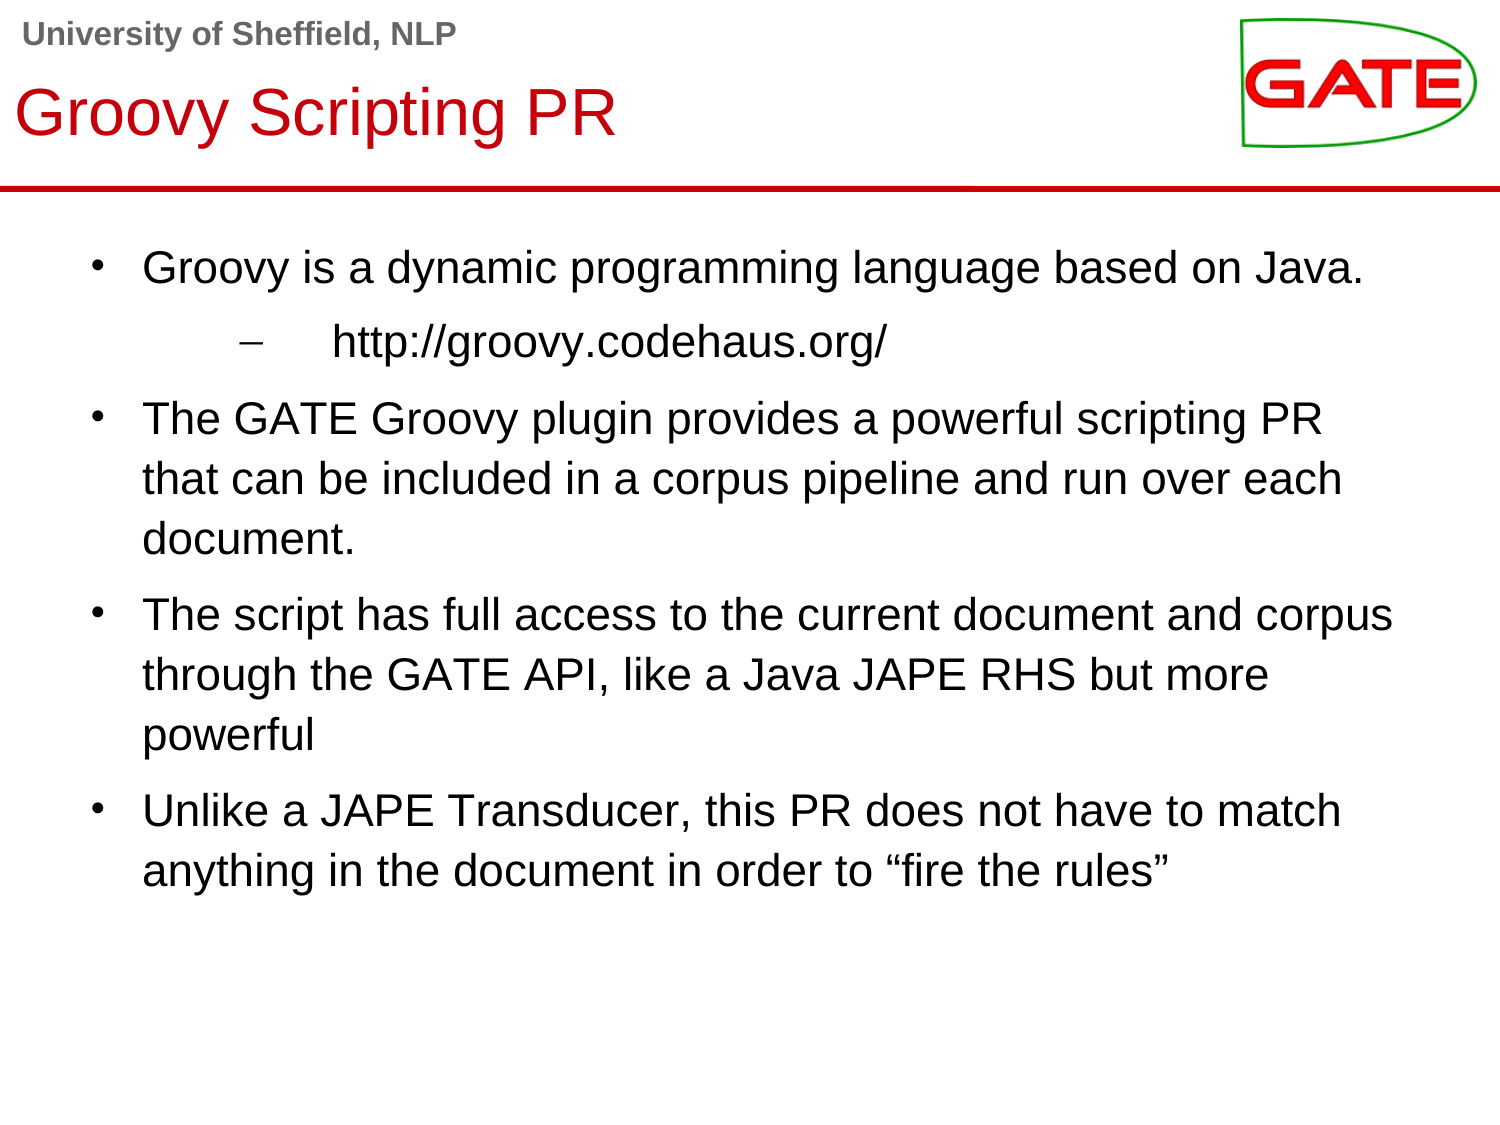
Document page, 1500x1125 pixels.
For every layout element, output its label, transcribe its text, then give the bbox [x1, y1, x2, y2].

title Groovy Scripting PR [0, 4, 1239, 214]
picture [1240, 18, 1477, 148]
list Groovy is a dynamic programming language based on Java. http://groovy.codehaus.org/ The GATE Groovy plugin provides a powerful scripting PR that can be included in a corpus pipeline and run over each document. The script has full access to the current document and corpus through the GATE API, like a Java JAPE RHS but more powerful Unlike a JAPE Transducer, this PR does not have to match anything in the document in order to “fire the rules” [75, 224, 1415, 1106]
